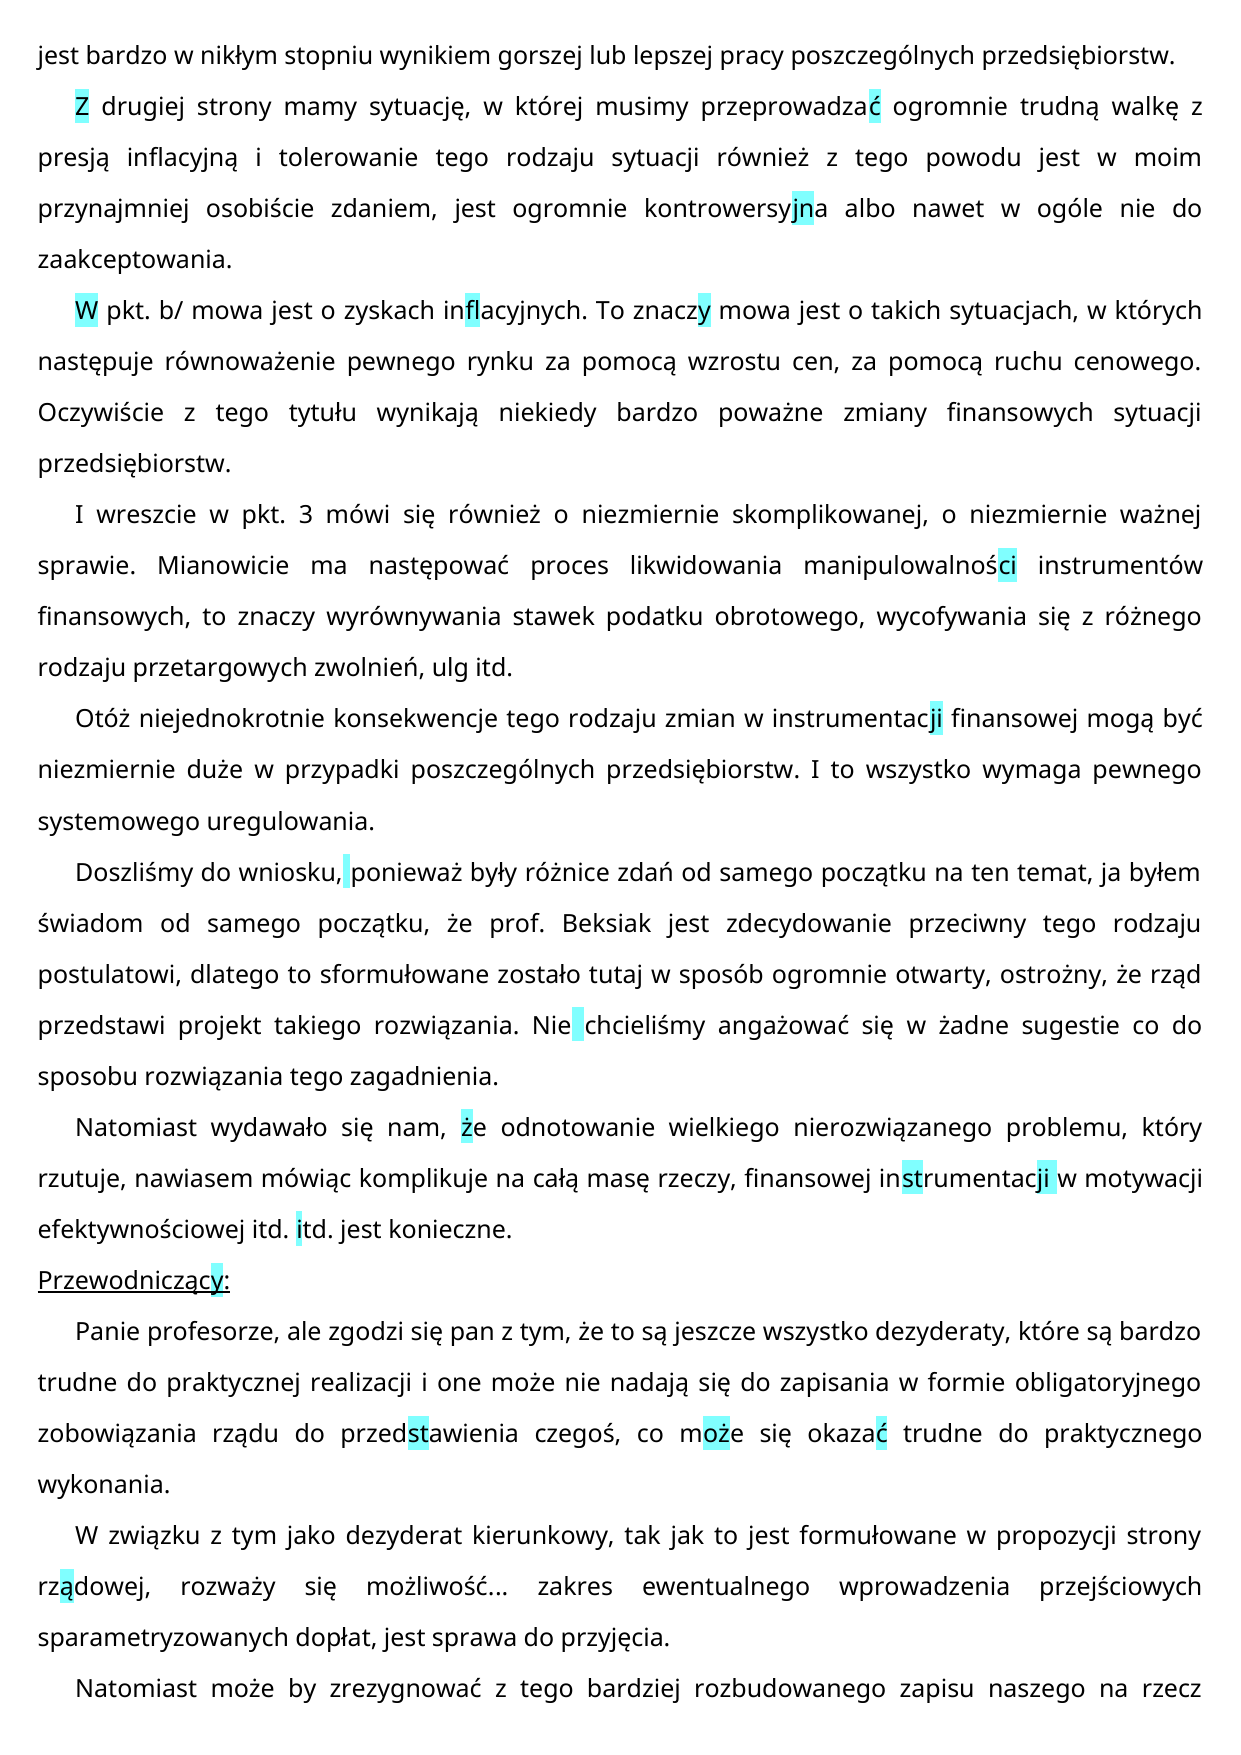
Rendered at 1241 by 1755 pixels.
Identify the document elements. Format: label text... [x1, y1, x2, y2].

text Doszliśmy do wniosku, ponieważ były różnice zdań od samego początku na ten temat, ja byłem świadom od samego początku, że prof. Beksiak jest zdecydowanie przeciwny tego rodzaju postulatowi, dlatego to sformułowane zostało tutaj w sposób ogromnie otwarty, ostrożny, że rząd przedstawi projekt takiego rozwiązania. Nie chcieliśmy angażować się w żadne sugestie co do sposobu rozwiązania tego zagadnienia. [37, 854, 1203, 1092]
text W pkt. b/ mowa jest o zyskach inflacyjnych. To znaczy mowa jest o takich sytuacjach, w których następuje równoważenie pewnego rynku za pomocą wzrostu cen, za pomocą ruchu cenowego. Oczywiście z tego tytułu wynikają niekiedy bardzo poważne zmiany finansowych sytuacji przedsiębiorstw. [37, 293, 1203, 480]
text Z drugiej strony mamy sytuację, w której musimy przeprowadzać ogromnie trudną walkę z presją inflacyjną i tolerowanie tego rodzaju sytuacji również z tego powodu jest w moim przynajmniej osobiście zdaniem, jest ogromnie kontrowersyjna albo nawet w ogóle nie do zaakceptowania. [37, 88, 1203, 276]
text Panie profesorze, ale zgodzi się pan z tym, że to są jeszcze wszystko dezyderaty, które są bardzo trudne do praktycznej realizacji i one może nie nadają się do zapisania w formie obligatoryjnego zobowiązania rządu do przedstawienia czegoś, co może się okazać trudne do praktycznego wykonania. [37, 1313, 1203, 1501]
text Otóż niejednokrotnie konsekwencje tego rodzaju zmian w instrumentacji finansowej mogą być niezmiernie duże w przypadki poszczególnych przedsiębiorstw. I to wszystko wymaga pewnego systemowego uregulowania. [37, 701, 1203, 837]
text W związku z tym jako dezyderat kierunkowy, tak jak to jest formułowane w propozycji strony rządowej, rozważy się możliwość... zakres ewentualnego wprowadzenia przejściowych sparametryzowanych dopłat, jest sprawa do przyjęcia. [37, 1518, 1203, 1654]
text jest bardzo w nikłym stopniu wynikiem gorszej lub lepszej pracy poszczególnych przedsiębiorstw. [37, 37, 1203, 72]
text Natomiast może by zrezygnować z tego bardziej rozbudowanego zapisu naszego na rzecz [37, 1671, 1203, 1705]
text I wreszcie w pkt. 3 mówi się również o niezmiernie skomplikowanej, o niezmiernie ważnej sprawie. Mianowicie ma następować proces likwidowania manipulowalności instrumentów finansowych, to znaczy wyrównywania stawek podatku obrotowego, wycofywania się z różnego rodzaju przetargowych zwolnień, ulg itd. [37, 497, 1203, 684]
text Natomiast wydawało się nam, że odnotowanie wielkiego nierozwiązanego problemu, który rzutuje, nawiasem mówiąc komplikuje na całą masę rzeczy, finansowej instrumentacji w motywacji efektywnościowej itd. itd. jest konieczne. [37, 1109, 1203, 1246]
text Przewodniczący: [37, 1262, 1203, 1297]
